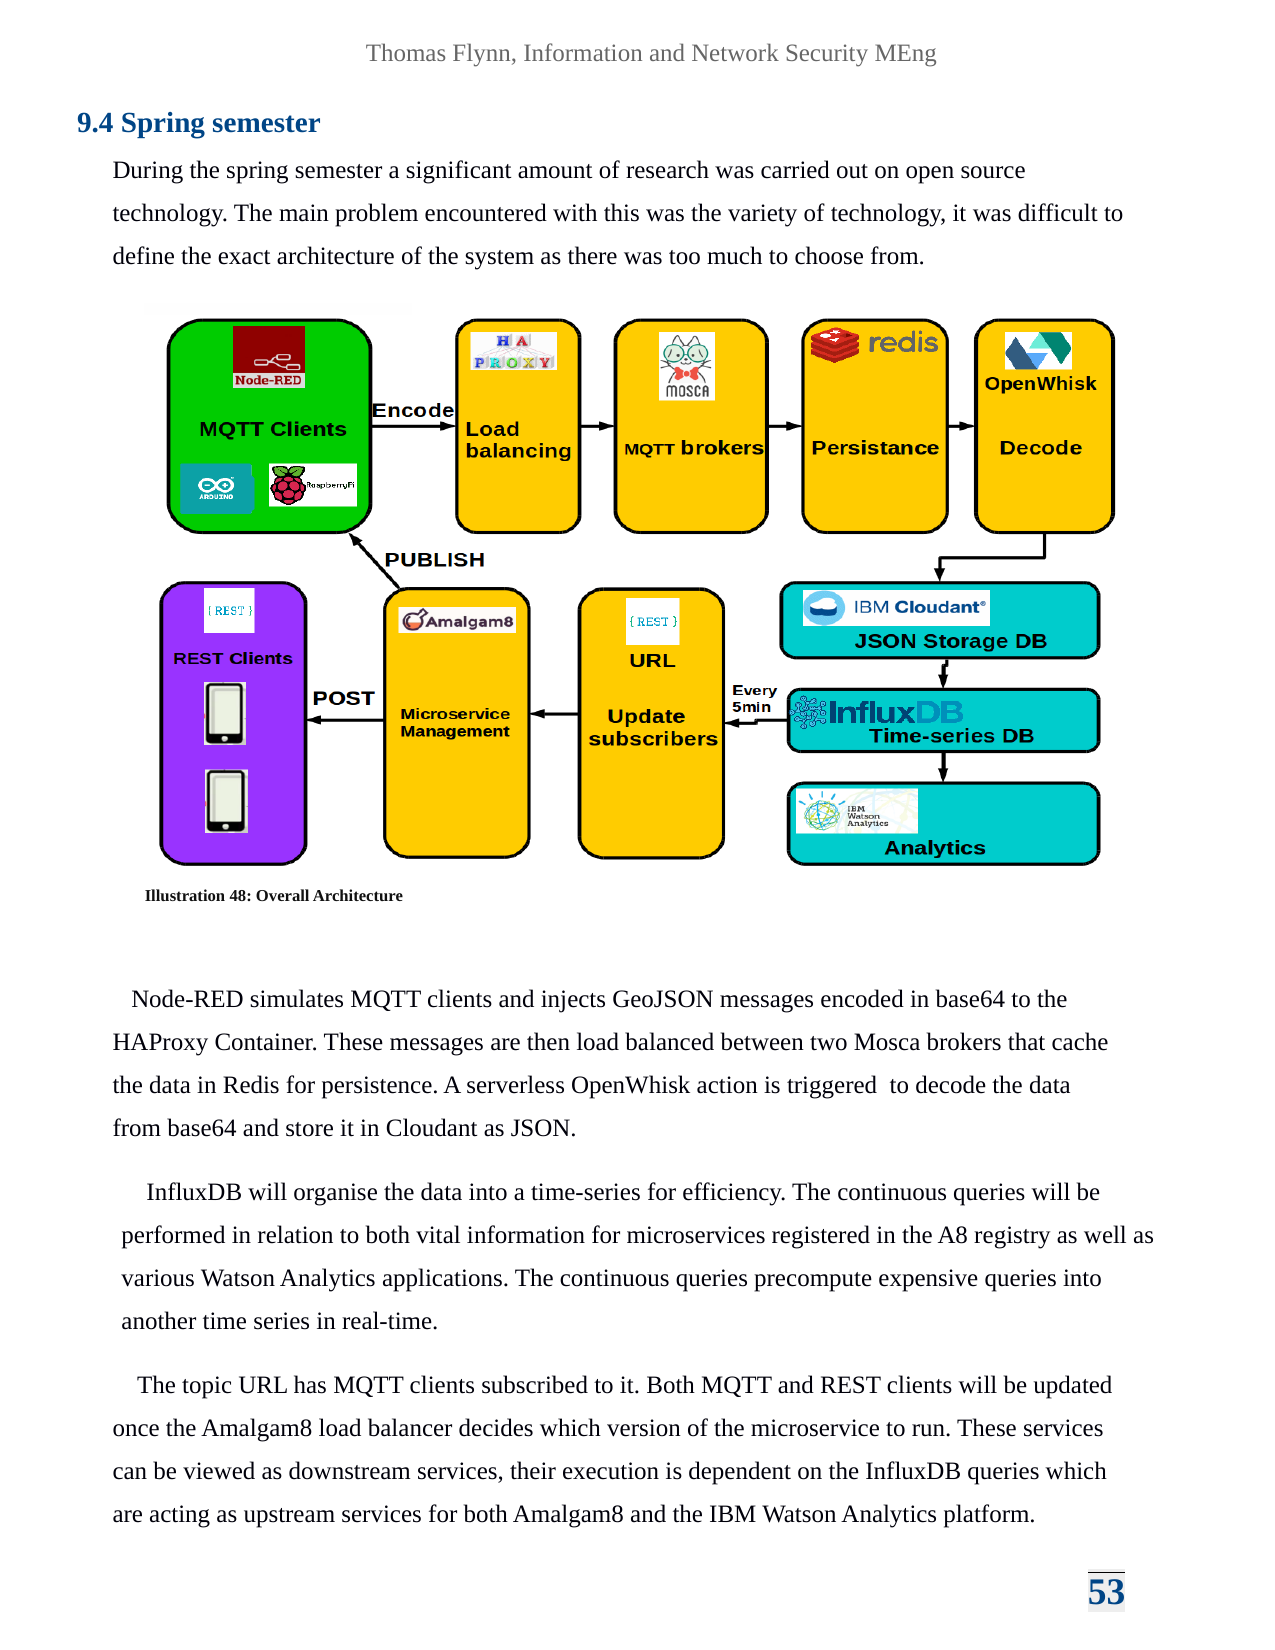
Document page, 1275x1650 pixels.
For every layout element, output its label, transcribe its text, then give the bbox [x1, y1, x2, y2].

text During the spring semester a significant amount of research was carried out on open source technology. The main problem encountered with this was the variety of technology, it was difficult to define the exact architecture of the system as there was too much to choose from. [112, 155, 1125, 270]
picture [144, 303, 1123, 876]
text Illustration 48: Overall Architecture [144, 876, 1174, 905]
text Node-RED simulates MQTT clients and injects GeoJSON messages encoded in base64 to the HAProxy Container. These messages are then load balanced between two Mosca brokers that cache the data in Redis for persistence. A serverless OpenWhisk action is triggered to decode the data from base64 and store it in Cloudant as JSON. [106, 291, 1174, 1142]
subtitle 9.4 Spring semester [74, 105, 1125, 138]
text The topic URL has MQTT clients subscribed to it. Both MQTT and REST clients will be updated once the Amalgam8 load balancer decides which version of the microservice to run. These services can be viewed as downstream services, their execution is dependent on the InfluxDB queries which are acting as upstream services for both Amalgam8 and the IBM Watson Analytics platform. [112, 1370, 1125, 1528]
text InfluxDB will organise the data into a time-series for efficiency. The continuous queries will be performed in relation to both vital information for microservices registered in the A8 registry as well as various Watson Analytics applications. The continuous queries precompute expensive queries into another time series in real-time. [121, 1177, 1172, 1335]
